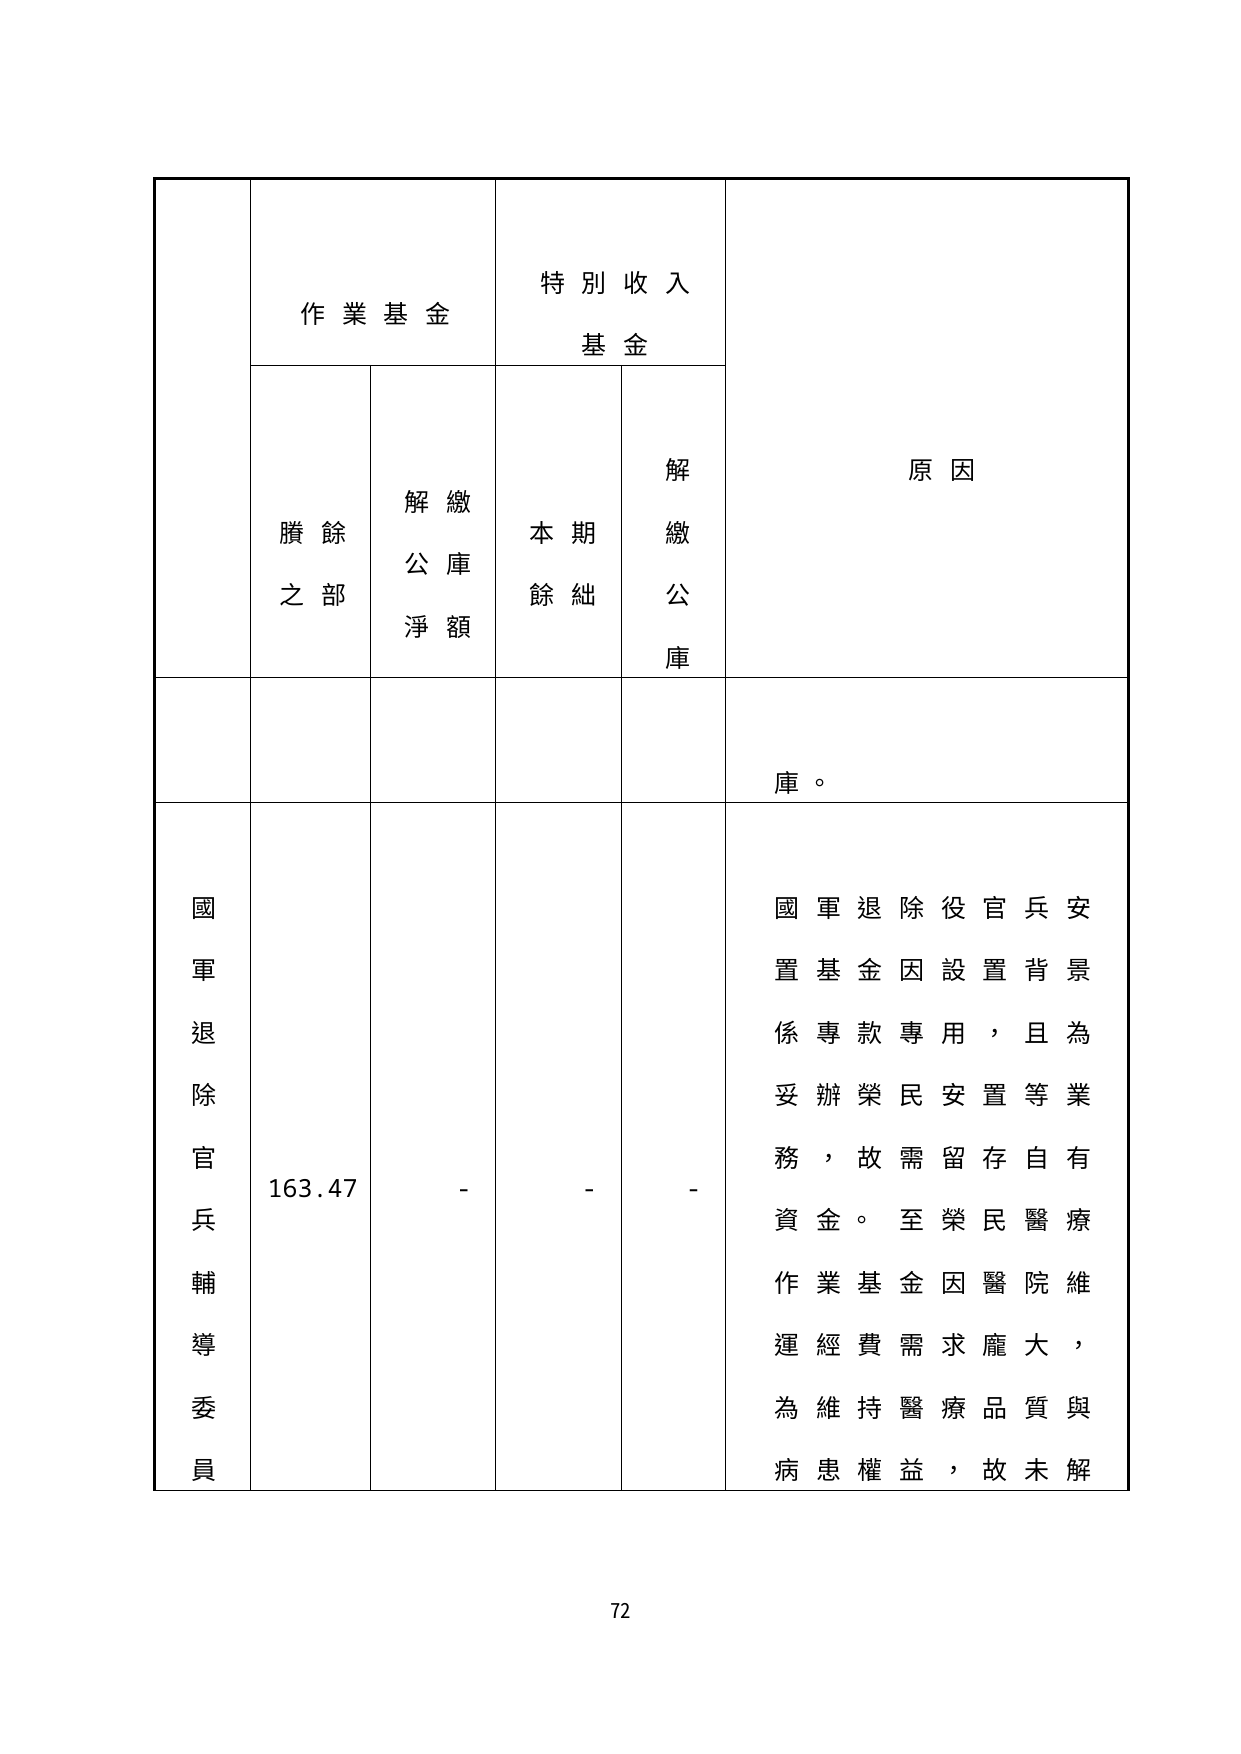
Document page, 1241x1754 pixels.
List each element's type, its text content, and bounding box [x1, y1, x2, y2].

table_cell 163.47 [251, 803, 370, 1490]
table_header [156, 180, 250, 677]
table_cell [251, 678, 370, 802]
table_cell - [371, 803, 495, 1490]
table_cell 國軍退除役官兵安置基金因設置背景係專款專用，且為妥辦榮民安置等業務，故需留存自有資金。至榮民醫療作業基金因醫院維運經費需求龐大，為維持醫療品質與病患權益，故未解 [726, 803, 1127, 1490]
table_cell 解繳公庫淨額 [371, 366, 495, 677]
table_cell [156, 678, 250, 802]
table_cell [622, 678, 725, 802]
table_cell 國軍退除官兵輔導委員 [156, 803, 250, 1490]
table_header 特別收入基金 [496, 180, 725, 365]
table_cell 庫。 [726, 678, 1127, 802]
table_cell [371, 678, 495, 802]
table_cell 本期餘絀 [496, 366, 621, 677]
table_cell - [496, 803, 621, 1490]
table_cell [496, 678, 621, 802]
table_cell - [622, 803, 725, 1490]
table_header 作業基金 [251, 180, 495, 365]
table_cell 解繳公庫 [622, 366, 725, 677]
table_cell 賸餘之部 [251, 366, 370, 677]
table_header 原因 [726, 180, 1127, 677]
